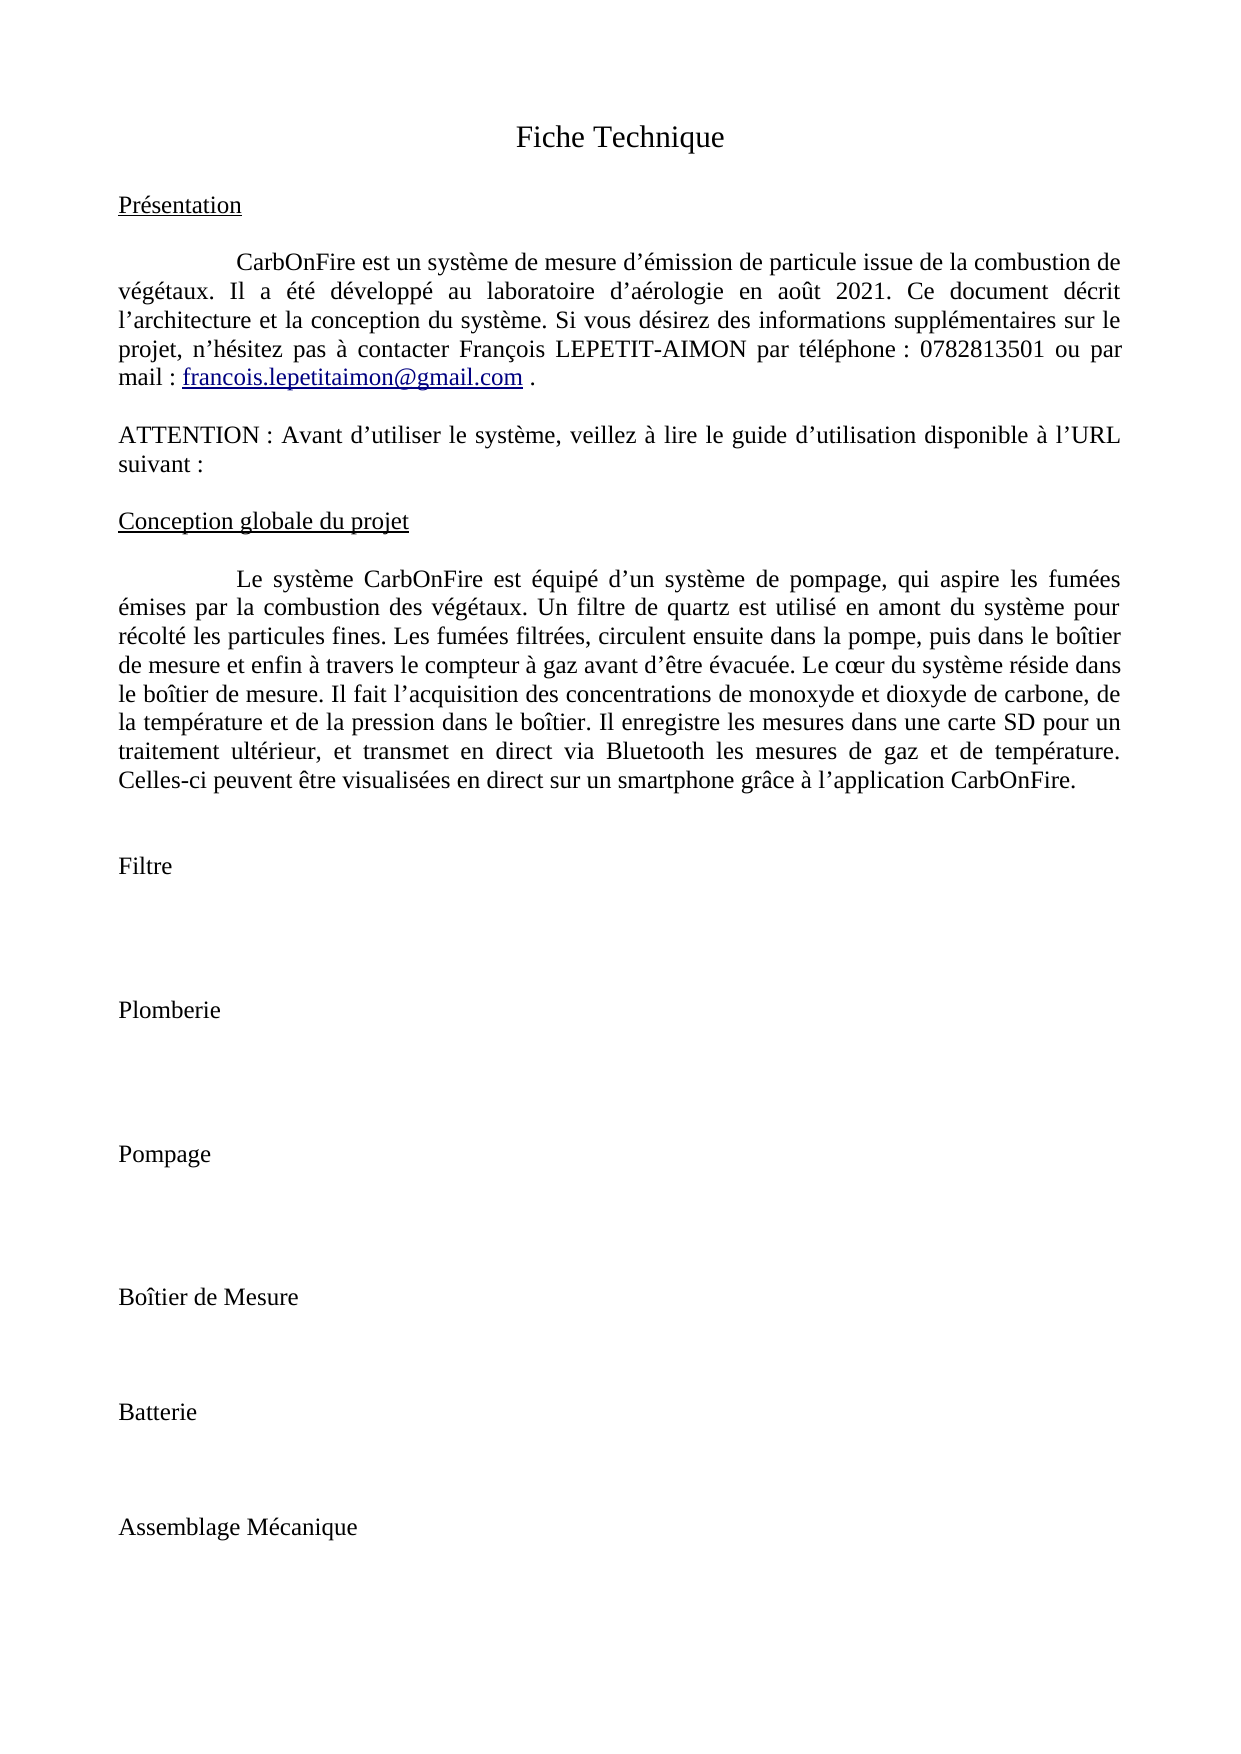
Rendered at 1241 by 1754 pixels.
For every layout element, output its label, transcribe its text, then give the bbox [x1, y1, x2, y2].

text Filtre [118, 851, 1122, 880]
text Pompage [118, 1139, 1122, 1167]
text Batterie [118, 1397, 1122, 1426]
text Plomberie [118, 995, 1122, 1024]
text Fiche Technique [118, 118, 1122, 154]
text Présentation [118, 190, 1122, 219]
text ATTENTION : Avant d’utiliser le système, veillez à lire le guide d’utilisation disponible à l’URL suivant : [118, 420, 1122, 477]
text Boîtier de Mesure [118, 1282, 1122, 1311]
text CarbOnFire est un système de mesure d’émission de particule issue de la combustion de végétaux. Il a été développé au laboratoire d’aérologie en août 2021. Ce document décrit l’architecture et la conception du système. Si vous désirez des informations supplémentaires sur le projet, n’hésitez pas à contacter François LEPETIT-AIMON par téléphone : 0782813501 ou par mail : francois.lepetitaimon@gmail.com . [118, 247, 1122, 391]
text Assemblage Mécanique [118, 1512, 1122, 1541]
text Conception globale du projet [118, 506, 1122, 535]
text Le système CarbOnFire est équipé d’un système de pompage, qui aspire les fumées émises par la combustion des végétaux. Un filtre de quartz est utilisé en amont du système pour récolté les particules fines. Les fumées filtrées, circulent ensuite dans la pompe, puis dans le boîtier de mesure et enfin à travers le compteur à gaz avant d’être évacuée. Le cœur du système réside dans le boîtier de mesure. Il fait l’acquisition des concentrations de monoxyde et dioxyde de carbone, de la température et de la pression dans le boîtier. Il enregistre les mesures dans une carte SD pour un traitement ultérieur, et transmet en direct via Bluetooth les mesures de gaz et de température. Celles-ci peuvent être visualisées en direct sur un smartphone grâce à l’application CarbOnFire. [118, 564, 1122, 794]
